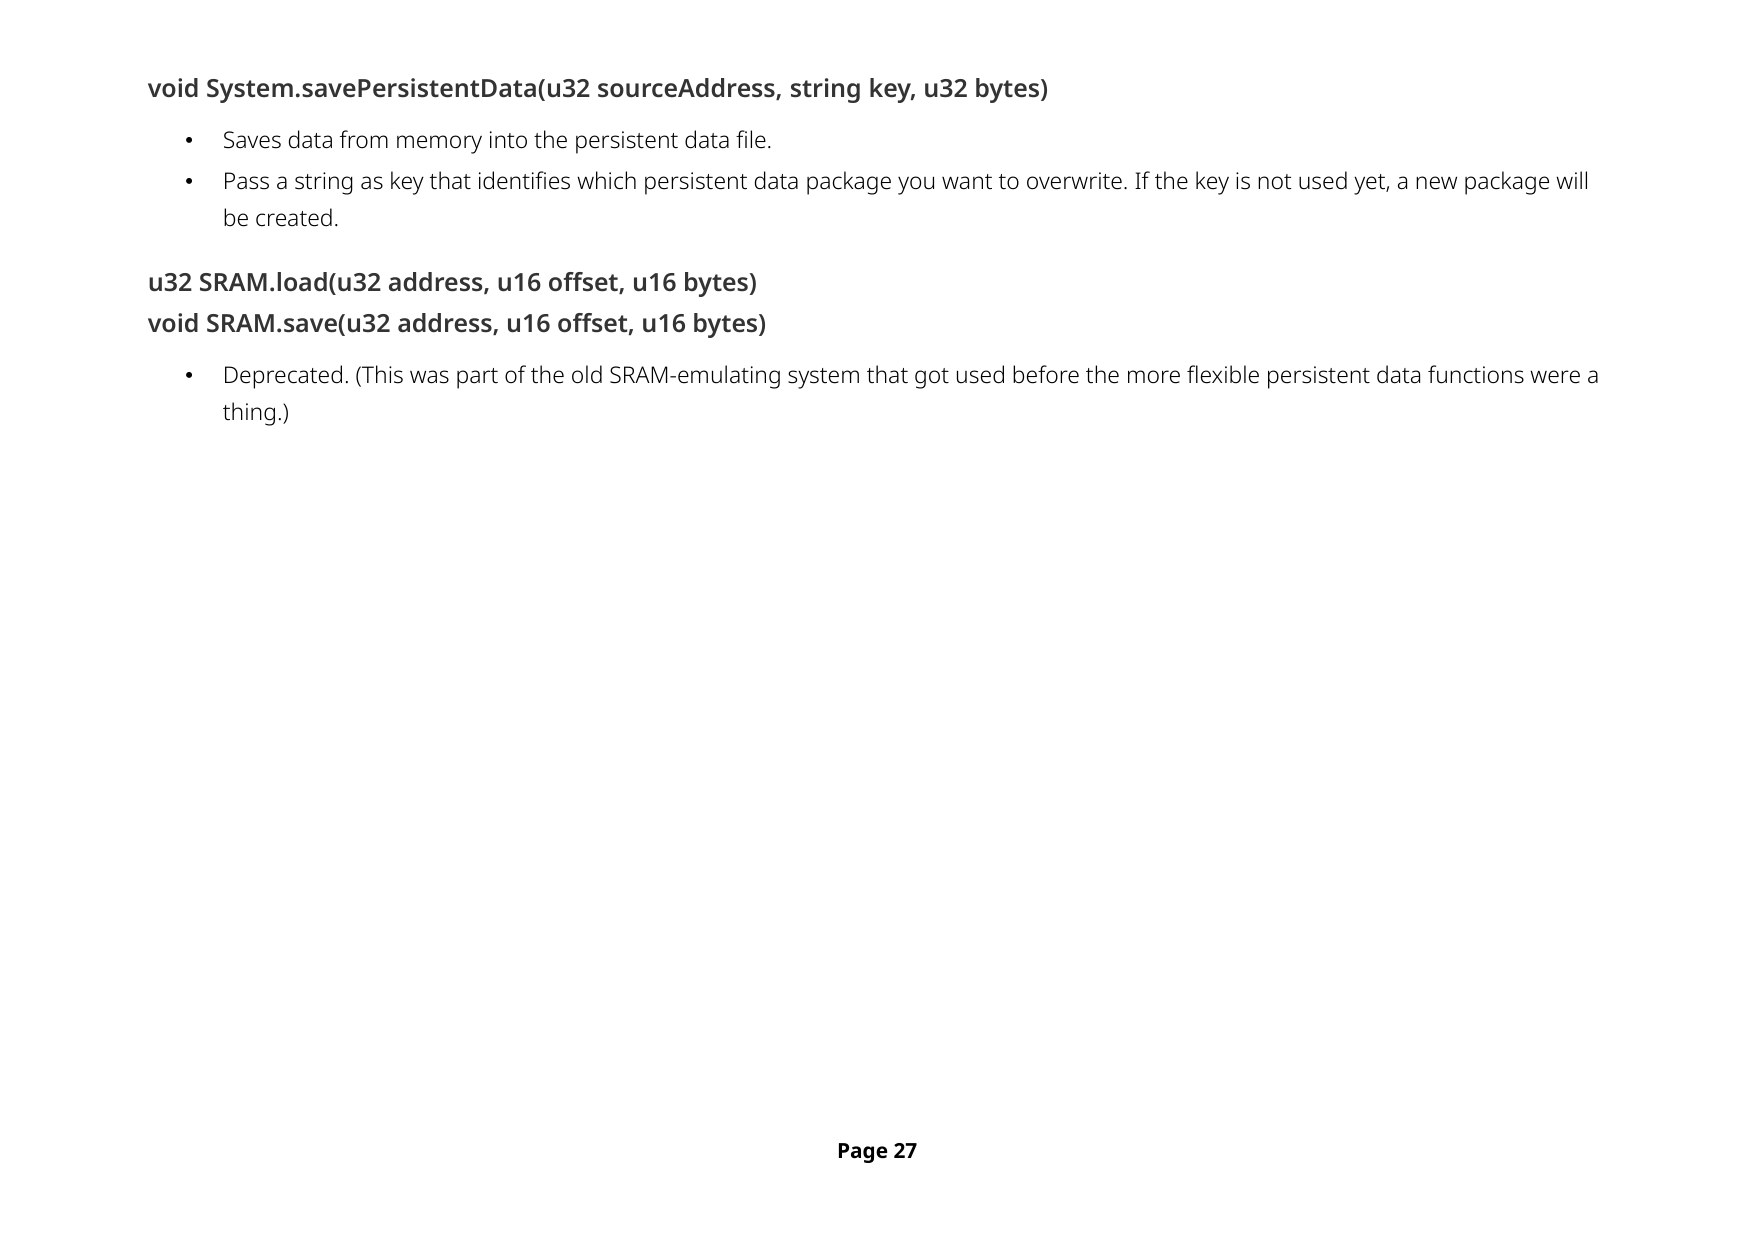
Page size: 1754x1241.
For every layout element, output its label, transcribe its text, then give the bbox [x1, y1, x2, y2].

list Pass a string as key that identifies which persistent data package you want to overwrite. If the key is not used yet, a new package will be created. [185, 164, 1606, 233]
list Saves data from memory into the persistent data file. [185, 124, 1606, 155]
list Deprecated. (This was part of the old SRAM-emulating system that got used before the more flexible persistent data functions were a thing.) [185, 359, 1606, 427]
subtitle void System.savePersistentData(u32 sourceAddress, string key, u32 bytes) [148, 71, 1606, 105]
subtitle u32 SRAM.load(u32 address, u16 offset, u16 bytes) void SRAM.save(u32 address, u16 offset, u16 bytes) [148, 264, 1606, 339]
